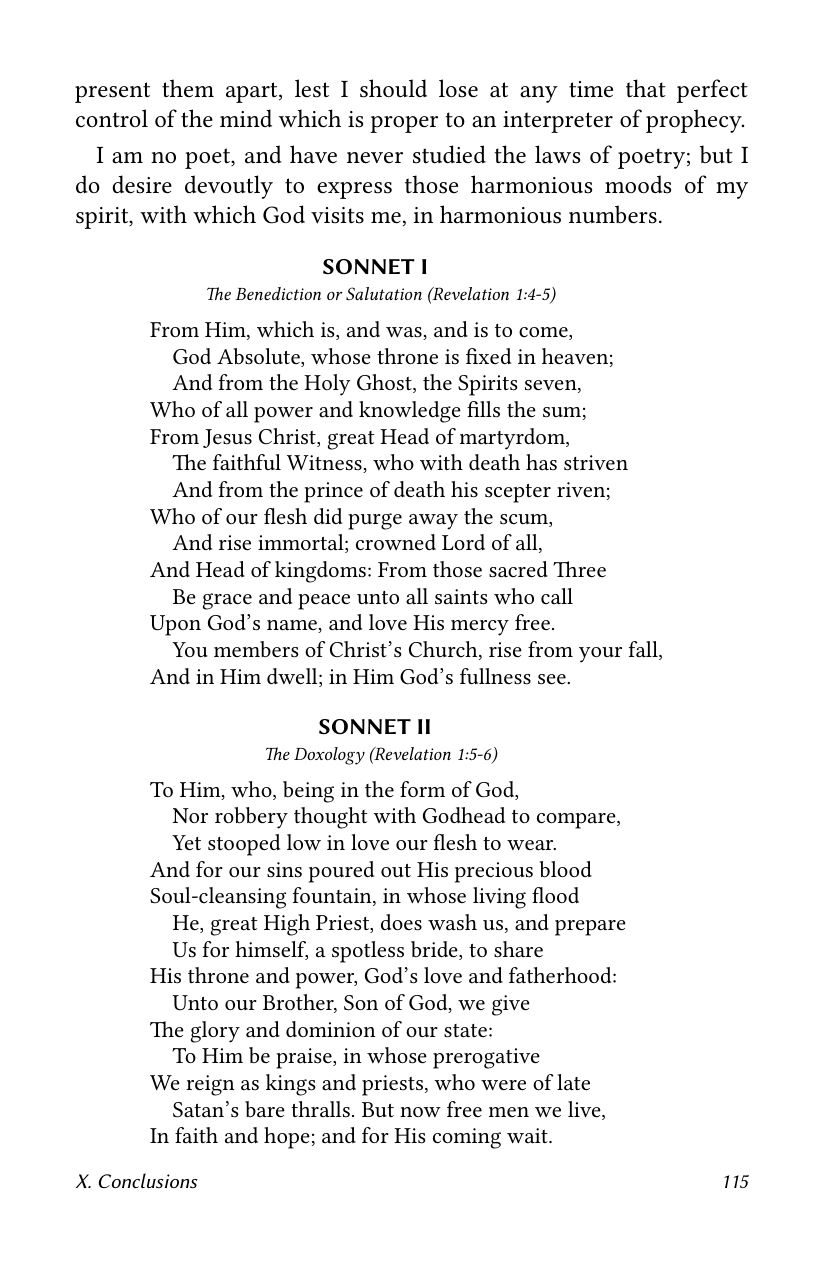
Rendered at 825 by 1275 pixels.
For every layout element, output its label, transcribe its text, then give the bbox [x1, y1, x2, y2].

text The faithful Witness, who with death has striven [150, 450, 750, 476]
text present them apart, lest I should lose at any time that perfect control of the mind which is proper to an interpreter of prophecy. [75, 75, 750, 133]
text The glory and dominion of our state: [150, 1017, 750, 1043]
text And in Him dwell; in Him God’s fullness see. [150, 664, 750, 690]
text To Him, who, being in the form of God, [150, 777, 750, 803]
text I am no poet, and have never studied the laws of poetry; but I do desire devoutly to express those harmonious moods of my spirit, with which God visits me, in harmonious numbers. [75, 141, 750, 229]
text We reign as kings and priests, who were of late [150, 1070, 750, 1096]
text Yet stooped low in love our flesh to wear. [150, 830, 750, 856]
text Soul-cleansing fountain, in whose living flood [150, 883, 750, 909]
text And rise immortal; crowned Lord of all, [150, 530, 750, 556]
text Who of all power and knowledge fills the sum; [150, 397, 750, 423]
text Satan’s bare thralls. But now free men we live, [150, 1097, 750, 1123]
text His throne and power, God’s love and fatherhood: [150, 963, 750, 989]
text In faith and hope; and for His coming wait. [150, 1123, 750, 1149]
text God Absolute, whose throne is fixed in heaven; [150, 344, 750, 370]
text From Jesus Christ, great Head of martyrdom, [150, 424, 750, 450]
text You members of Christ’s Church, rise from your fall, [150, 637, 750, 663]
text Who of our flesh did purge away the scum, [150, 504, 750, 530]
text To Him be praise, in whose prerogative [150, 1043, 750, 1069]
text Upon God’s name, and love His mercy free. [150, 610, 750, 636]
subtitle The Benediction or Salutation (Revelation 1:4-5) [0, 284, 750, 305]
text Nor robbery thought with Godhead to compare, [150, 803, 750, 829]
title SONNET II [0, 714, 750, 740]
text Us for himself, a spotless bride, to share [150, 937, 750, 963]
text And Head of kingdoms: From those sacred Three [150, 557, 750, 583]
text Be grace and peace unto all saints who call [150, 584, 750, 610]
text And for our sins poured out His precious blood [150, 857, 750, 883]
title SONNET I [0, 254, 750, 281]
text And from the Holy Ghost, the Spirits seven, [150, 370, 750, 396]
subtitle The Doxology (Revelation 1:5-6) [0, 743, 750, 765]
text He, great High Priest, does wash us, and prepare [150, 910, 750, 936]
text Unto our Brother, Son of God, we give [150, 990, 750, 1016]
text And from the prince of death his scepter riven; [150, 477, 750, 503]
text From Him, which is, and was, and is to come, [150, 317, 750, 343]
